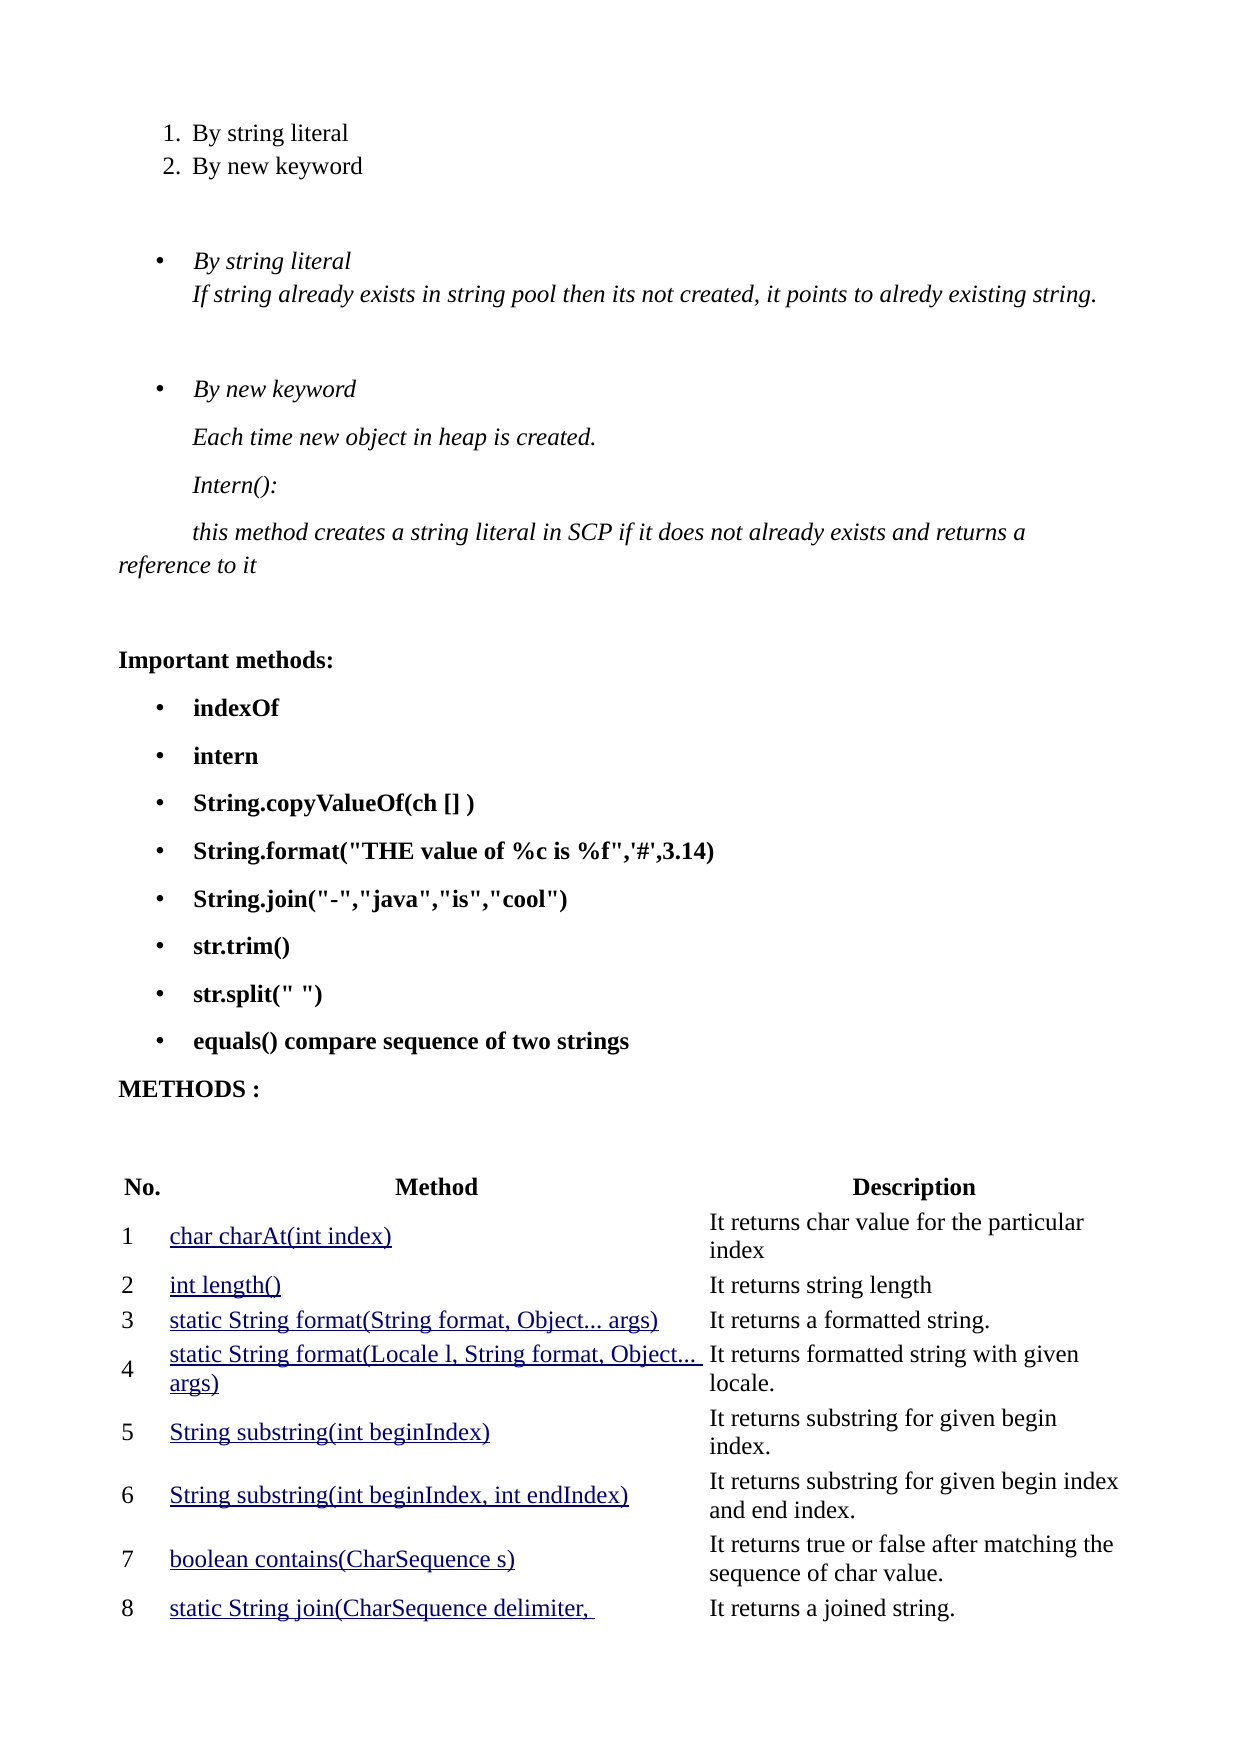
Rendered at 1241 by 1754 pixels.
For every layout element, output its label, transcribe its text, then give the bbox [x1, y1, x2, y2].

list intern [156, 741, 1122, 769]
table_header Method [166, 1169, 706, 1204]
list By new keyword [156, 374, 1122, 403]
text this method creates a string literal in SCP if it does not already exists and returns a reference to it [118, 517, 1122, 579]
table_cell It returns char value for the particular index [706, 1204, 1122, 1267]
list indexOf [156, 693, 1122, 722]
list String.join("-","java","is","cool") [156, 884, 1122, 912]
table_cell It returns true or false after matching the sequence of char value. [706, 1526, 1122, 1590]
table_header No. [118, 1169, 166, 1204]
list str.split(" ") [156, 979, 1122, 1008]
list By string literal [156, 246, 1122, 275]
table_cell boolean contains(CharSequence s) [166, 1526, 706, 1590]
text Intern(): [118, 470, 1122, 498]
table_cell String substring(int beginIndex) [166, 1400, 706, 1463]
text If string already exists in string pool then its not created, it points to alredy existing string. [118, 279, 1122, 308]
table_cell 5 [118, 1400, 166, 1463]
text METHODS : [118, 1074, 1122, 1103]
table_cell static String format(String format, Object... args) [166, 1302, 706, 1336]
text Important methods: [118, 646, 1122, 674]
table_cell 1 [118, 1204, 166, 1267]
table_cell It returns string length [706, 1267, 1122, 1302]
table_header Description [706, 1169, 1122, 1204]
table_cell String substring(int beginIndex, int endIndex) [166, 1463, 706, 1526]
list By string literal [162, 118, 1122, 147]
table_cell 6 [118, 1463, 166, 1526]
table_cell It returns formatted string with given locale. [706, 1336, 1122, 1400]
table_cell 2 [118, 1267, 166, 1302]
table_cell 7 [118, 1526, 166, 1590]
table_cell int length() [166, 1267, 706, 1302]
table_cell It returns a formatted string. [706, 1302, 1122, 1336]
table_cell It returns substring for given begin index and end index. [706, 1463, 1122, 1526]
list str.trim() [156, 931, 1122, 960]
table_cell 3 [118, 1302, 166, 1336]
table_cell It returns a joined string. [706, 1590, 1122, 1624]
table_cell static String join(CharSequence delimiter, [166, 1590, 706, 1624]
table_cell static String format(Locale l, String format, Object... args) [166, 1336, 706, 1400]
table_cell 8 [118, 1590, 166, 1624]
list String.copyValueOf(ch [] ) [156, 788, 1122, 817]
list By new keyword [162, 151, 1122, 180]
list equals() compare sequence of two strings [156, 1026, 1122, 1055]
list String.format("THE value of %c is %f",'#',3.14) [156, 836, 1122, 865]
table_cell 4 [118, 1336, 166, 1400]
table_cell It returns substring for given begin index. [706, 1400, 1122, 1463]
text Each time new object in heap is created. [118, 422, 1122, 451]
table_cell char charAt(int index) [166, 1204, 706, 1267]
